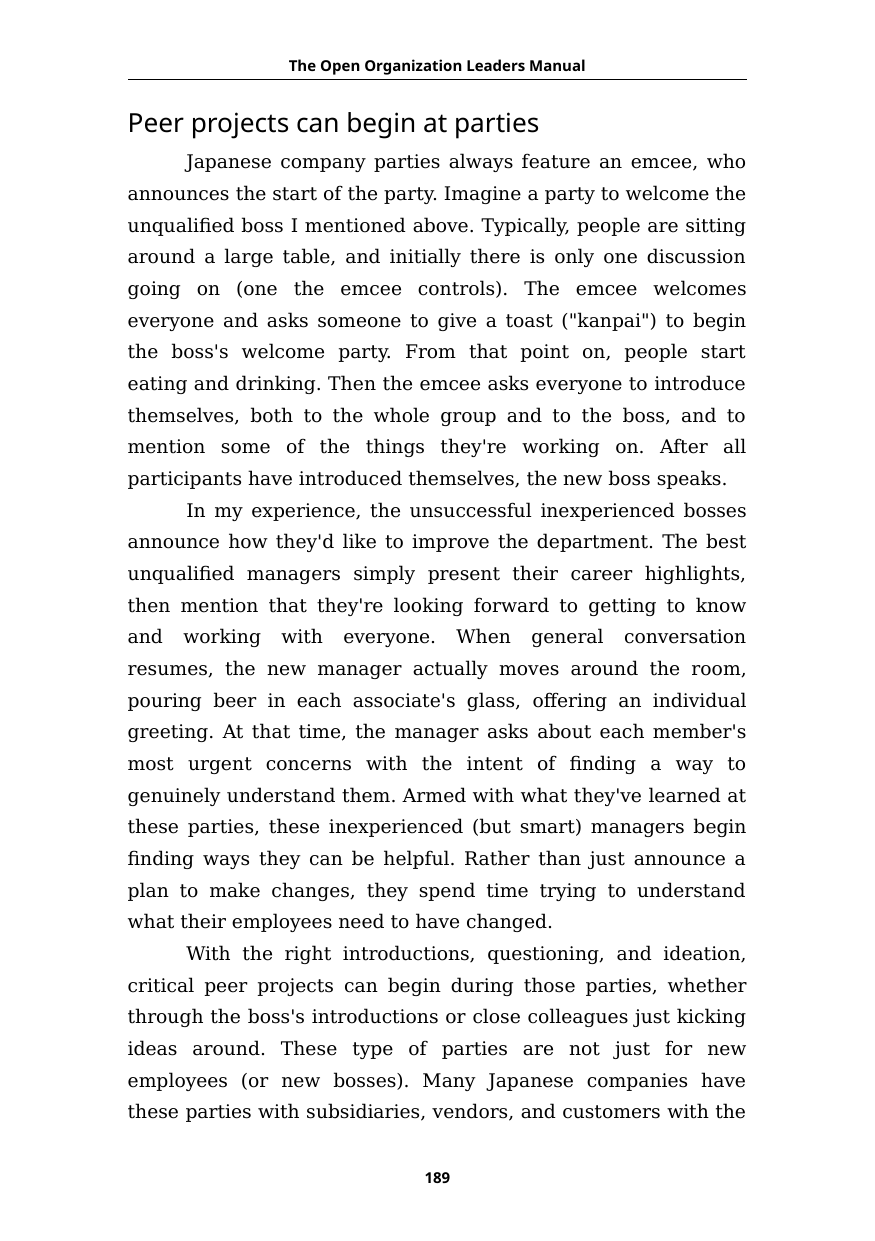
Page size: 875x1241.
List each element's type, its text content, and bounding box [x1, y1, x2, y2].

text In my experience, the unsuccessful inexperienced bosses announce how they'd like to improve the department. The best unqualified managers simply present their career highlights, then mention that they're looking forward to getting to know and working with everyone. When general conversation resumes, the new manager actually moves around the room, pouring beer in each associate's glass, offering an individual greeting. At that time, the manager asks about each member's most urgent concerns with the intent of finding a way to genuinely understand them. Armed with what they've learned at these parties, these inexperienced (but smart) managers begin finding ways they can be helpful. Rather than just announce a plan to make changes, they spend time trying to understand what their employees need to have changed. [127, 500, 747, 933]
text With the right introductions, questioning, and ideation, critical peer projects can begin during those parties, whether through the boss's introductions or close colleagues just kicking ideas around. These type of parties are not just for new employees (or new bosses). Many Japanese companies have these parties with subsidiaries, vendors, and customers with the [127, 943, 747, 1123]
text Japanese company parties always feature an emcee, who announces the start of the party. Imagine a party to welcome the unqualified boss I mentioned above. Typically, people are sitting around a large table, and initially there is only one discussion going on (one the emcee controls). The emcee welcomes everyone and asks someone to give a toast ("kanpai") to begin the boss's welcome party. From that point on, people start eating and drinking. Then the emcee asks everyone to introduce themselves, both to the whole group and to the boss, and to mention some of the things they're working on. After all participants have introduced themselves, the new boss speaks. [127, 152, 747, 490]
subtitle Peer projects can begin at parties [127, 109, 747, 139]
